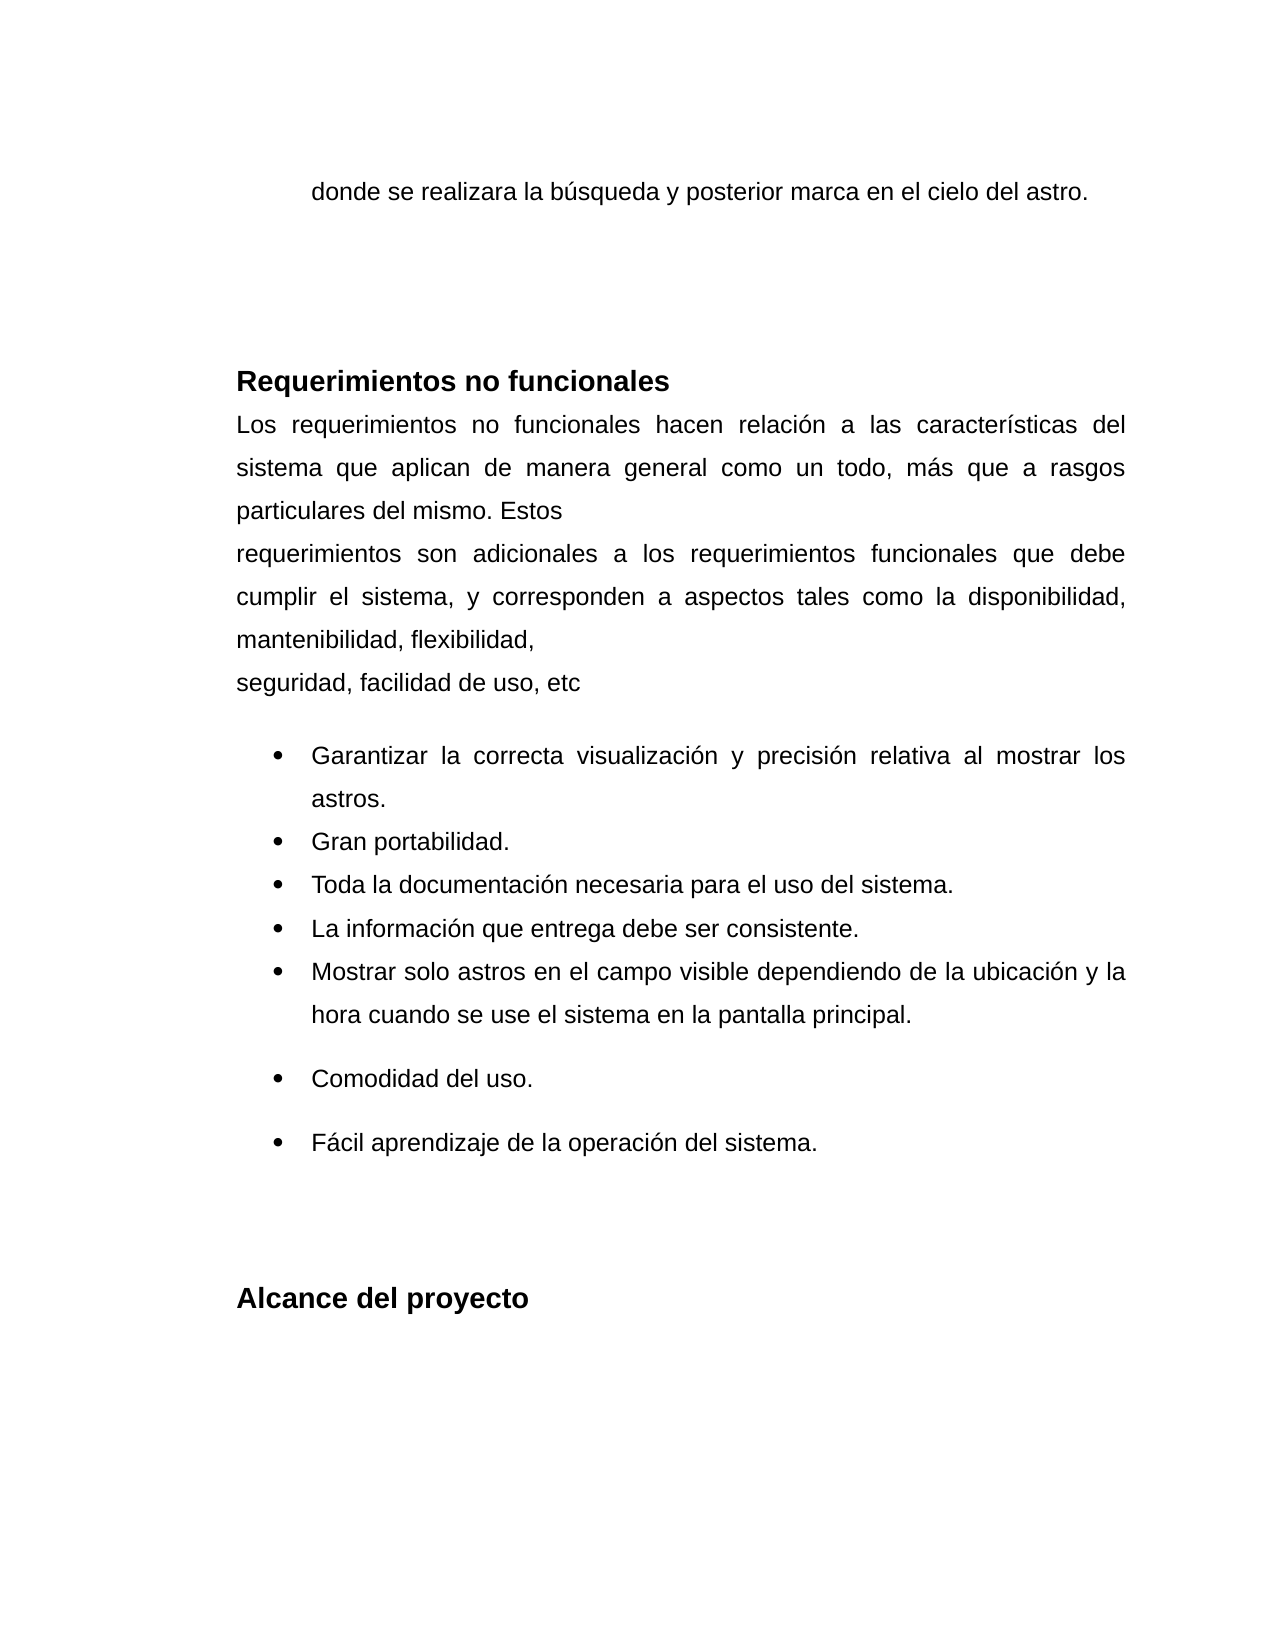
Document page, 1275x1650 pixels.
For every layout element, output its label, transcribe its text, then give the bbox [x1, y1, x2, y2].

subtitle Alcance del proyecto [236, 1281, 1127, 1314]
text requerimientos son adicionales a los requerimientos funcionales que debe cumplir el sistema, y corresponden a aspectos tales como la disponibilidad, mantenibilidad, flexibilidad, [236, 539, 1127, 654]
list donde se realizara la búsqueda y posterior marca en el cielo del astro. [274, 177, 1127, 206]
list Comodidad del uso. [274, 1064, 1127, 1093]
subtitle Requerimientos no funcionales [236, 364, 1127, 397]
list Mostrar solo astros en el campo visible dependiendo de la ubicación y la hora cuando se use el sistema en la pantalla principal. [274, 957, 1127, 1029]
list Fácil aprendizaje de la operación del sistema. [274, 1128, 1127, 1157]
text seguridad, facilidad de uso, etc [236, 668, 1127, 697]
list Garantizar la correcta visualización y precisión relativa al mostrar los astros. [274, 741, 1127, 813]
text Los requerimientos no funcionales hacen relación a las características del sistema que aplican de manera general como un todo, más que a rasgos particulares del mismo. Estos [236, 410, 1127, 525]
list Gran portabilidad. [274, 827, 1127, 856]
list La información que entrega debe ser consistente. [274, 913, 1127, 942]
list Toda la documentación necesaria para el uso del sistema. [274, 870, 1127, 899]
